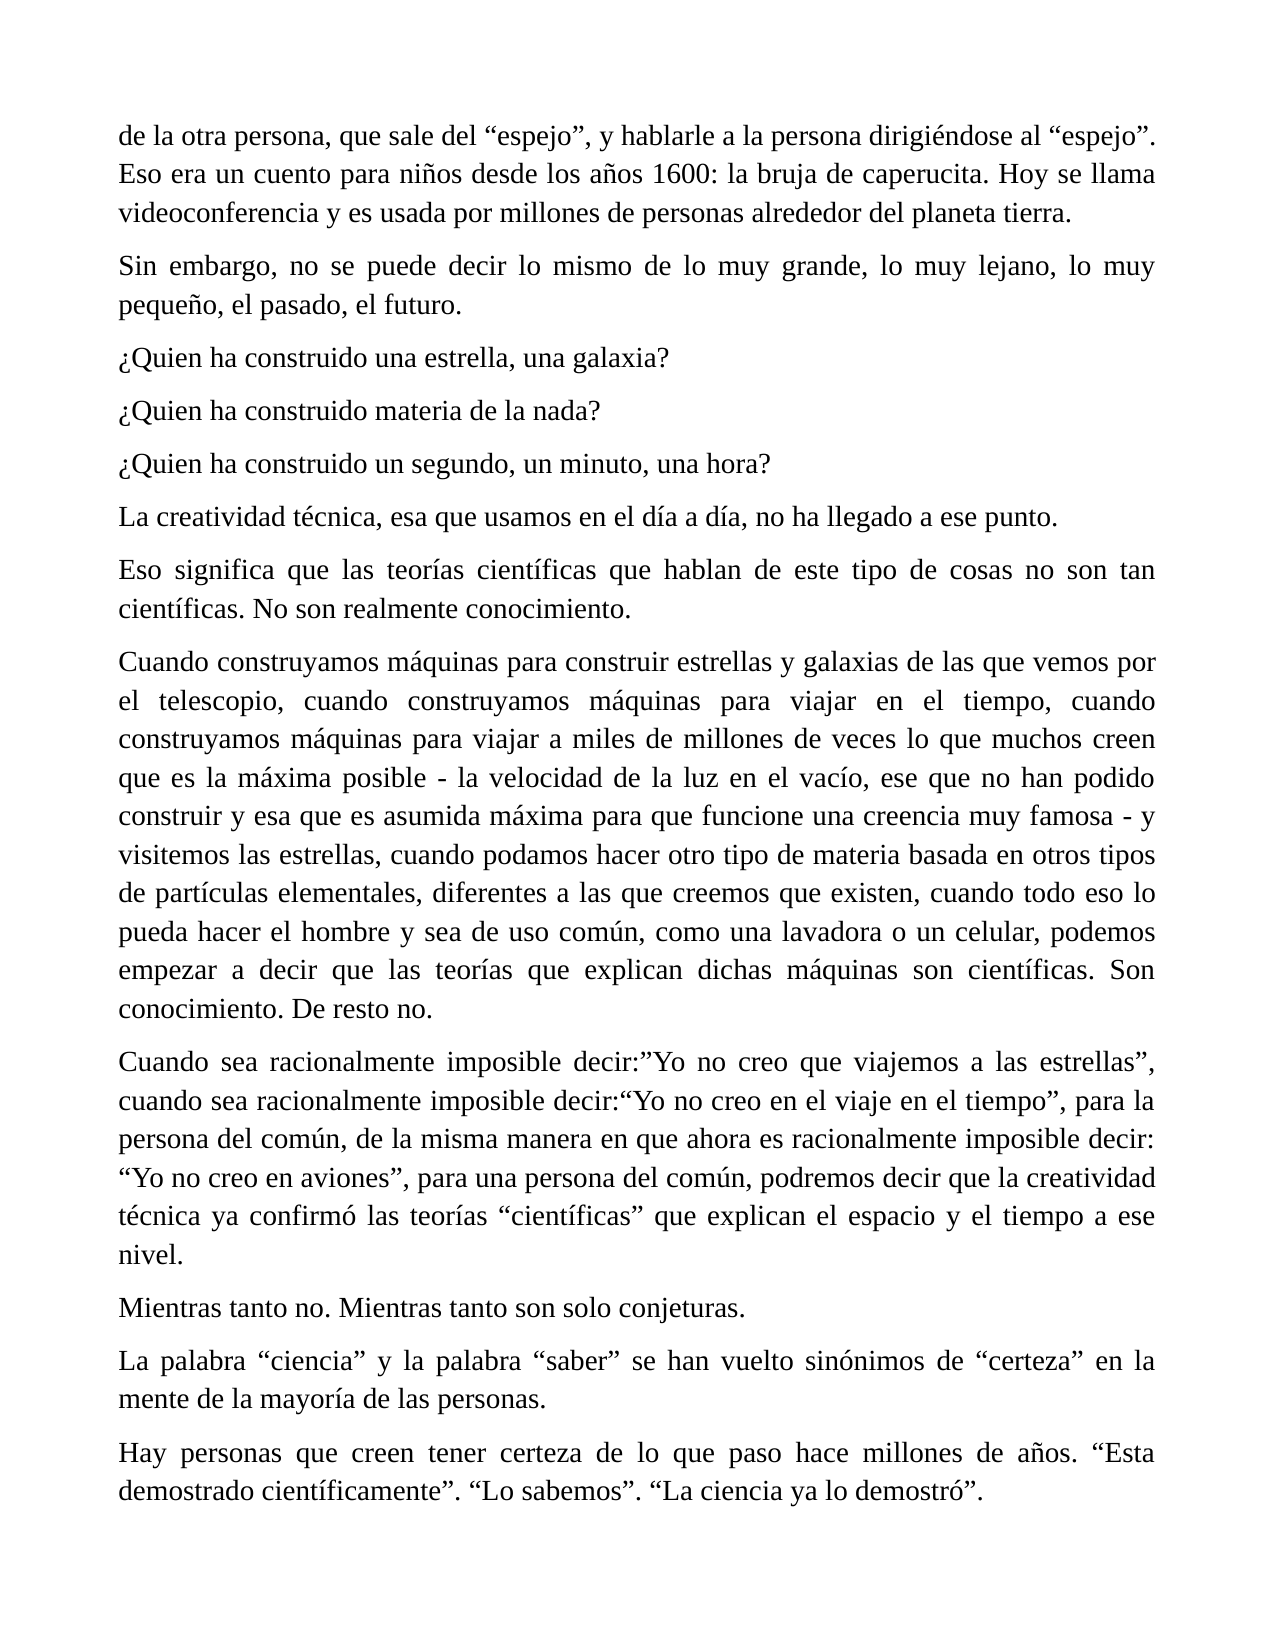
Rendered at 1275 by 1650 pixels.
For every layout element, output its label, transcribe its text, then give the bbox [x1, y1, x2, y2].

text de la otra persona, que sale del “espejo”, y hablarle a la persona dirigiéndose al “espejo”. Eso era un cuento para niños desde los años 1600: la bruja de caperucita. Hoy se llama videoconferencia y es usada por millones de personas alrededor del planeta tierra. [118, 118, 1157, 229]
text La palabra “ciencia” y la palabra “saber” se han vuelto sinónimos de “certeza” en la mente de la mayoría de las personas. [118, 1343, 1157, 1415]
text Hay personas que creen tener certeza de lo que paso hace millones de años. “Esta demostrado científicamente”. “Lo sabemos”. “La ciencia ya lo demostró”. [118, 1435, 1157, 1507]
text Mientras tanto no. Mientras tanto son solo conjeturas. [118, 1290, 1157, 1323]
text Cuando sea racionalmente imposible decir:”Yo no creo que viajemos a las estrellas”, cuando sea racionalmente imposible decir:“Yo no creo en el viaje en el tiempo”, para la persona del común, de la misma manera en que ahora es racionalmente imposible decir: “Yo no creo en aviones”, para una persona del común, podremos decir que la creatividad técnica ya confirmó las teorías “científicas” que explican el espacio y el tiempo a ese nivel. [118, 1044, 1157, 1270]
text ¿Quien ha construido materia de la nada? [118, 393, 1157, 427]
text ¿Quien ha construido un segundo, un minuto, una hora? [118, 446, 1157, 480]
text La creatividad técnica, esa que usamos en el día a día, no ha llegado a ese punto. [118, 499, 1157, 533]
text Cuando construyamos máquinas para construir estrellas y galaxias de las que vemos por el telescopio, cuando construyamos máquinas para viajar en el tiempo, cuando construyamos máquinas para viajar a miles de millones de veces lo que muchos creen que es la máxima posible - la velocidad de la luz en el vacío, ese que no han podido construir y esa que es asumida máxima para que funcione una creencia muy famosa - y visitemos las estrellas, cuando podamos hacer otro tipo de materia basada en otros tipos de partículas elementales, diferentes a las que creemos que existen, cuando todo eso lo pueda hacer el hombre y sea de uso común, como una lavadora o un celular, podemos empezar a decir que las teorías que explican dichas máquinas son científicas. Son conocimiento. De resto no. [118, 644, 1157, 1024]
text ¿Quien ha construido una estrella, una galaxia? [118, 340, 1157, 373]
text Sin embargo, no se puede decir lo mismo de lo muy grande, lo muy lejano, lo muy pequeño, el pasado, el futuro. [118, 248, 1157, 320]
text Eso significa que las teorías científicas que hablan de este tipo de cosas no son tan científicas. No son realmente conocimiento. [118, 552, 1157, 624]
